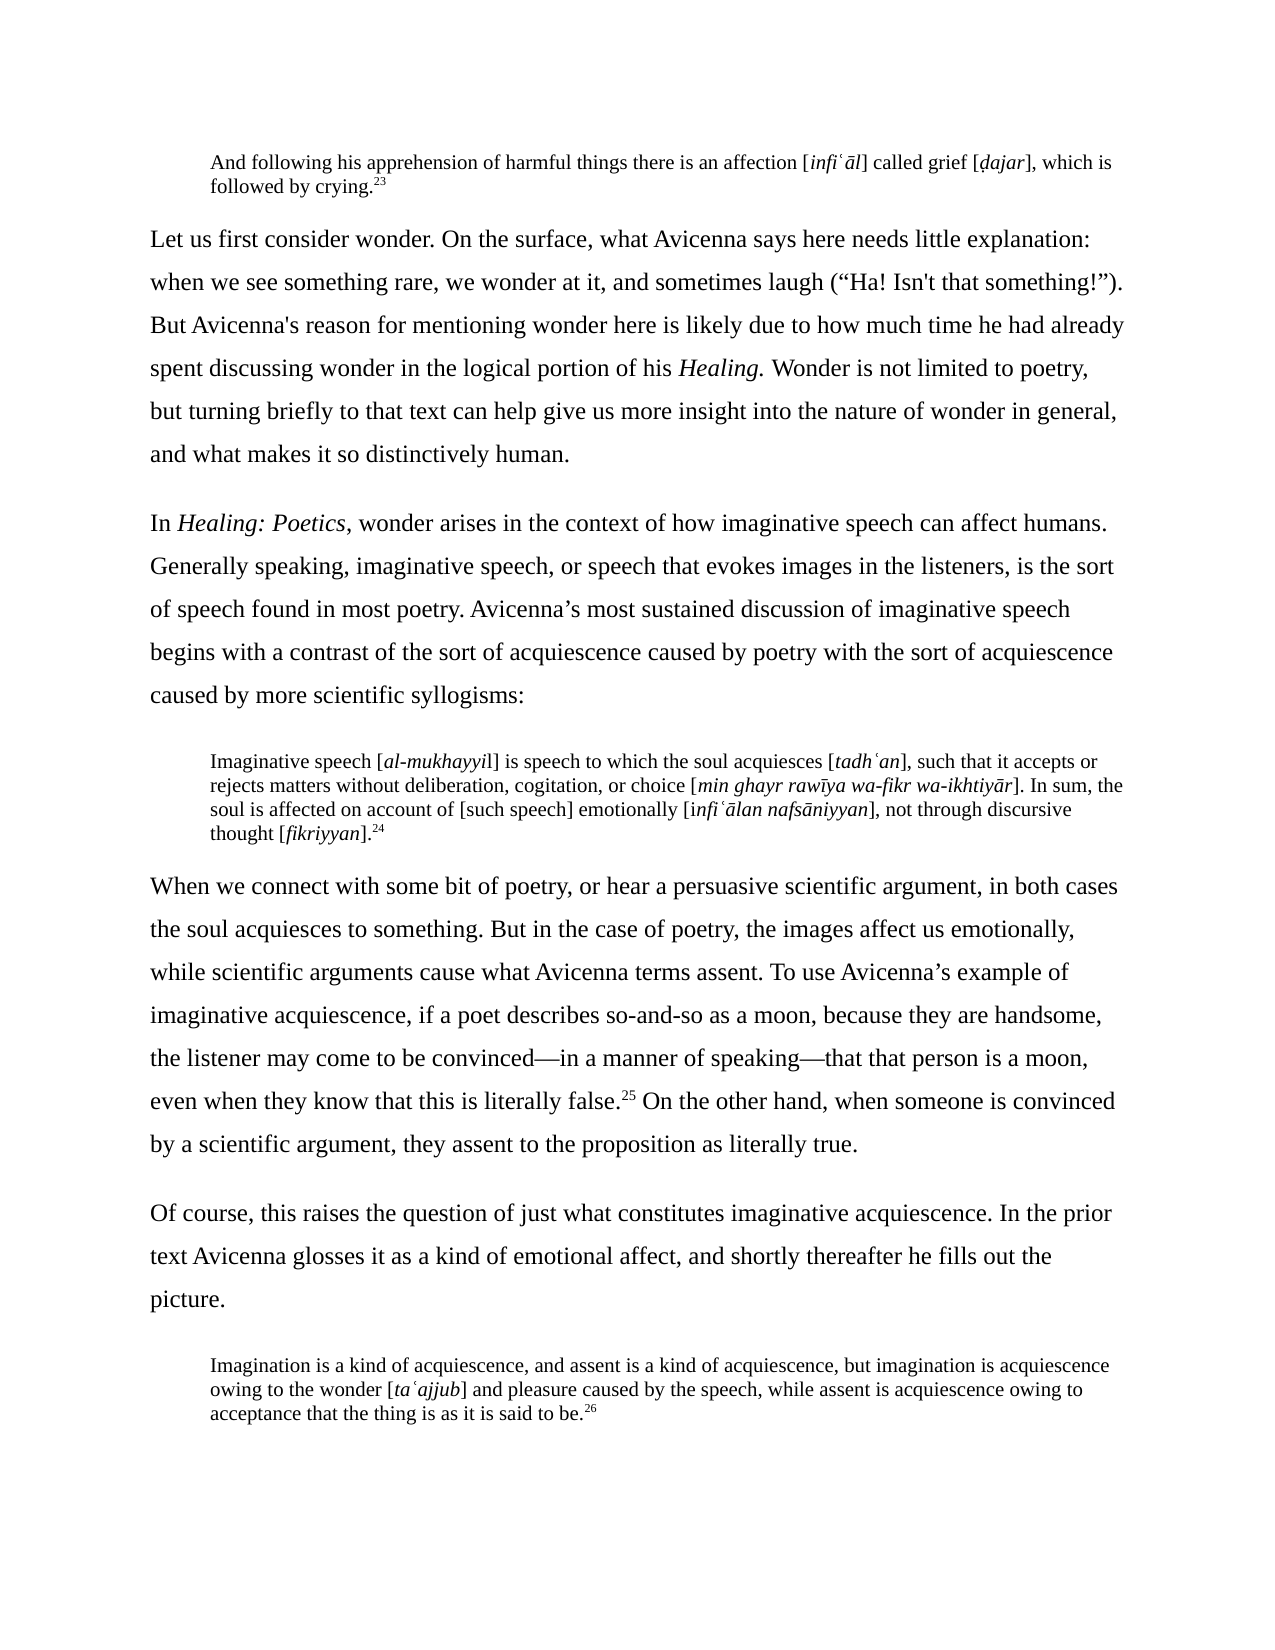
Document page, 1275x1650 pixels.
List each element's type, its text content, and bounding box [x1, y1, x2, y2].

text In Healing: Poetics, wonder arises in the context of how imaginative speech can affect humans. Generally speaking, imaginative speech, or speech that evokes images in the listeners, is the sort of speech found in most poetry. Avicenna’s most sustained discussion of imaginative speech begins with a contrast of the sort of acquiescence caused by poetry with the sort of acquiescence caused by more scientific syllogisms: [150, 508, 1125, 709]
text Imagination is a kind of acquiescence, and assent is a kind of acquiescence, but imagination is acquiescence owing to the wonder [taʿajjub] and pleasure caused by the speech, while assent is acquiescence owing to acceptance that the thing is as it is said to be. [210, 1353, 1125, 1425]
text And following his apprehension of harmful things there is an affection [infiʿāl] called grief [ḍajar], which is followed by crying. [210, 150, 1125, 198]
text Of course, this raises the question of just what constitutes imaginative acquiescence. In the prior text Avicenna glosses it as a kind of emotional affect, and shortly thereafter he fills out the picture. [150, 1198, 1125, 1313]
text Imaginative speech [al-mukhayyil] is speech to which the soul acquiesces [tadhʿan], such that it accepts or rejects matters without deliberation, cogitation, or choice [min ghayr rawīya wa-fikr wa-ikhtiyār]. In sum, the soul is affected on account of [such speech] emotionally [infiʿālan nafsāniyyan], not through discursive thought [fikriyyan]. [210, 749, 1125, 845]
text When we connect with some bit of poetry, or hear a persuasive scientific argument, in both cases the soul acquiesces to something. But in the case of poetry, the images affect us emotionally, while scientific arguments cause what Avicenna terms assent. To use Avicenna’s example of imaginative acquiescence, if a poet describes so-and-so as a moon, because they are handsome, the listener may come to be convinced—in a manner of speaking—that that person is a moon, even when they know that this is literally false. On the other hand, when someone is convinced by a scientific argument, they assent to the proposition as literally true. [150, 871, 1125, 1158]
text Let us first consider wonder. On the surface, what Avicenna says here needs little explanation: when we see something rare, we wonder at it, and sometimes laugh (“Ha! Isn't that something!”). But Avicenna's reason for mentioning wonder here is likely due to how much time he had already spent discussing wonder in the logical portion of his Healing. Wonder is not limited to poetry, but turning briefly to that text can help give us more insight into the nature of wonder in general, and what makes it so distinctively human. [150, 224, 1125, 468]
